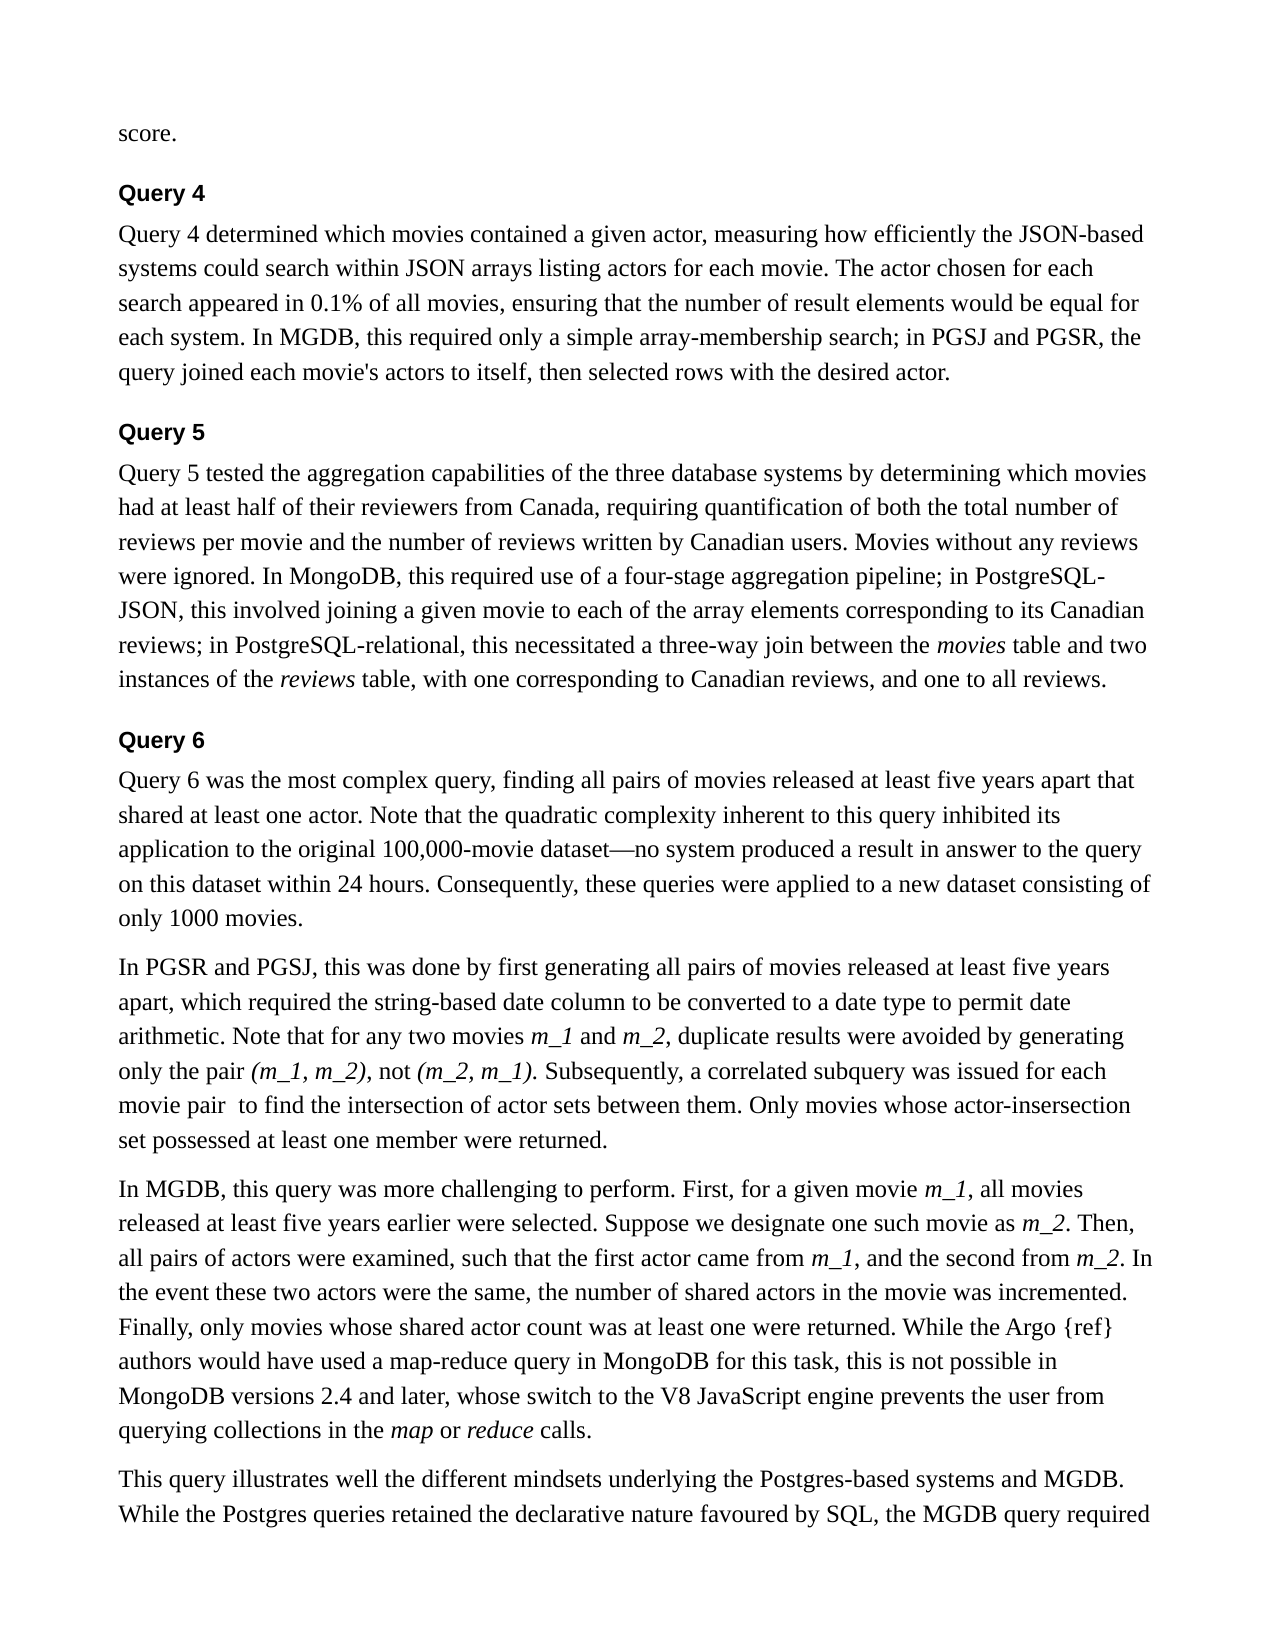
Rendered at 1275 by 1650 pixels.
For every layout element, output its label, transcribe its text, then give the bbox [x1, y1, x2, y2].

text Query 6 was the most complex query, finding all pairs of movies released at least five years apart that shared at least one actor. Note that the quadratic complexity inherent to this query inhibited its application to the original 100,000-movie dataset—no system produced a result in answer to the query on this dataset within 24 hours. Consequently, these queries were applied to a new dataset consisting of only 1000 movies. [118, 765, 1157, 932]
text score. [118, 118, 1157, 147]
subtitle Query 5 [118, 418, 1157, 445]
text In PGSR and PGSJ, this was done by first generating all pairs of movies released at least five years apart, which required the string-based date column to be converted to a date type to permit date arithmetic. Note that for any two movies m_1 and m_2, duplicate results were avoided by generating only the pair (m_1, m_2), not (m_2, m_1). Subsequently, a correlated subquery was issued for each movie pair to find the intersection of actor sets between them. Only movies whose actor-insersection set possessed at least one member were returned. [118, 952, 1157, 1153]
subtitle Query 6 [118, 726, 1157, 753]
text Query 5 tested the aggregation capabilities of the three database systems by determining which movies had at least half of their reviewers from Canada, requiring quantification of both the total number of reviews per movie and the number of reviews written by Canadian users. Movies without any reviews were ignored. In MongoDB, this required use of a four-stage aggregation pipeline; in PostgreSQL-JSON, this involved joining a given movie to each of the array elements corresponding to its Canadian reviews; in PostgreSQL-relational, this necessitated a three-way join between the movies table and two instances of the reviews table, with one corresponding to Canadian reviews, and one to all reviews. [118, 458, 1157, 693]
text Query 4 determined which movies contained a given actor, measuring how efficiently the JSON-based systems could search within JSON arrays listing actors for each movie. The actor chosen for each search appeared in 0.1% of all movies, ensuring that the number of result elements would be equal for each system. In MGDB, this required only a simple array-membership search; in PGSJ and PGSR, the query joined each movie's actors to itself, then selected rows with the desired actor. [118, 219, 1157, 386]
text This query illustrates well the different mindsets underlying the Postgres-based systems and MGDB. While the Postgres queries retained the declarative nature favoured by SQL, the MGDB query required [118, 1464, 1157, 1527]
subtitle Query 4 [118, 180, 1157, 206]
text In MGDB, this query was more challenging to perform. First, for a given movie m_1, all movies released at least five years earlier were selected. Suppose we designate one such movie as m_2. Then, all pairs of actors were examined, such that the first actor came from m_1, and the second from m_2. In the event these two actors were the same, the number of shared actors in the movie was incremented. Finally, only movies whose shared actor count was at least one were returned. While the Argo {ref} authors would have used a map-reduce query in MongoDB for this task, this is not possible in MongoDB versions 2.4 and later, whose switch to the V8 JavaScript engine prevents the user from querying collections in the map or reduce calls. [118, 1174, 1157, 1444]
